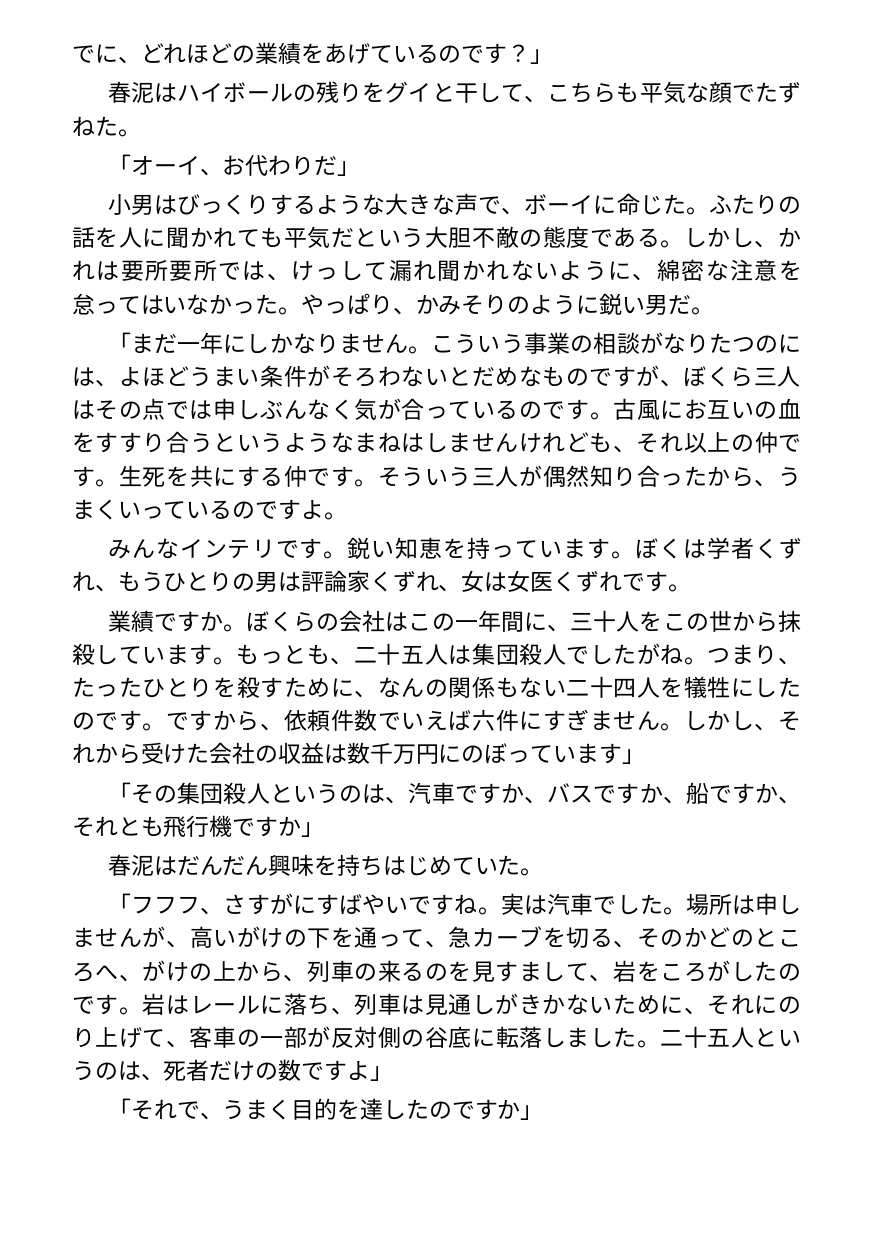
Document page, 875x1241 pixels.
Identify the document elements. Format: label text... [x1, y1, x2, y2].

text 業績ですか。ぼくらの会社はこの一年間に、三十人をこの世から抹殺しています。もっとも、二十五人は集団殺人でしたがね。つまり、たったひとりを殺すために、なんの関係もない二十四人を犠牲にしたのです。ですから、依頼件数でいえば六件にすぎません。しかし、それから受けた会社の収益は数千万円にのぼっています」 [72, 603, 802, 769]
text 小男はびっくりするような大きな声で、ボーイに命じた。ふたりの話を人に聞かれても平気だという大胆不敵の態度である。しかし、かれは要所要所では、けっして漏れ聞かれないように、綿密な注意を怠ってはいなかった。やっぱり、かみそりのように鋭い男だ。 [72, 187, 802, 320]
text 「それで、うまく目的を達したのですか」 [72, 1092, 802, 1126]
text 春泥はだんだん興味を持ちはじめていた。 [72, 848, 802, 881]
text 春泥はハイボールの残りをグイと干して、こちらも平気な顔でたずねた。 [72, 75, 802, 142]
text 「フフフ、さすがにすばやいですね。実は汽車でした。場所は申しませんが、高いがけの下を通って、急カーブを切る、そのかどのところへ、がけの上から、列車の来るのを見すまして、岩をころがしたのです。岩はレールに落ち、列車は見通しがきかないために、それにのり上げて、客車の一部が反対側の谷底に転落しました。二十五人というのは、死者だけの数ですよ」 [72, 887, 802, 1086]
text 「その集団殺人というのは、汽車ですか、バスですか、船ですか、それとも飛行機ですか」 [72, 775, 802, 842]
text 「オーイ、お代わりだ」 [72, 148, 802, 181]
text 「まだ一年にしかなりません。こういう事業の相談がなりたつのには、よほどうまい条件がそろわないとだめなものですが、ぼくら三人はその点では申しぶんなく気が合っているのです。古風にお互いの血をすすり合うというようなまねはしませんけれども、それ以上の仲です。生死を共にする仲です。そういう三人が偶然知り合ったから、うまくいっているのですよ。 [72, 326, 802, 525]
text でに、どれほどの業績をあげているのです？」 [72, 36, 802, 69]
text みんなインテリです。鋭い知恵を持っています。ぼくは学者くずれ、もうひとりの男は評論家くずれ、女は女医くずれです。 [72, 531, 802, 597]
